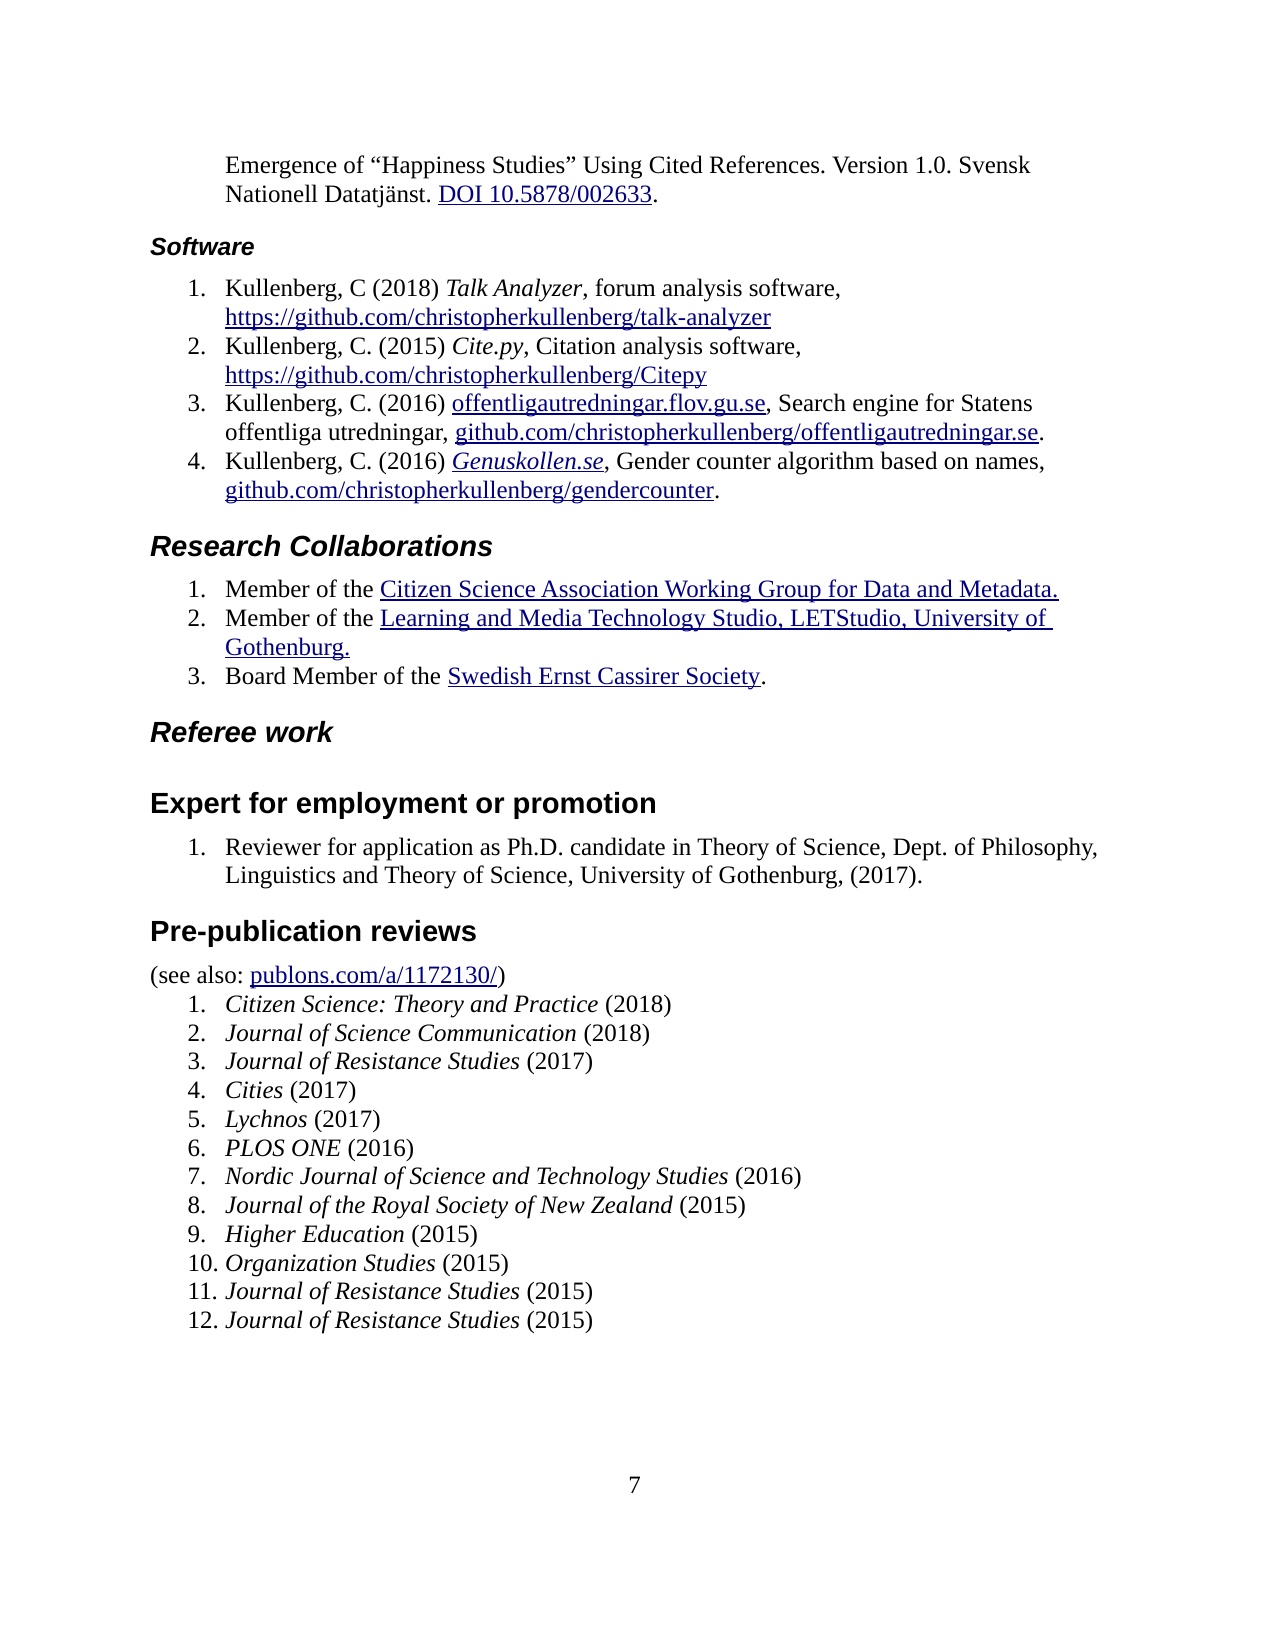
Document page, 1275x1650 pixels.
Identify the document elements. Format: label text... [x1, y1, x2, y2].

text (see also: publons.com/a/1172130/) [150, 960, 1125, 989]
list Reviewer for application as Ph.D. candidate in Theory of Science, Dept. of Philosophy, Linguistics and Theory of Science, University of Gothenburg, (2017). [187, 832, 1125, 889]
list Cities (2017) [187, 1075, 1125, 1104]
list Kullenberg, C (2018) Talk Analyzer, forum analysis software, https://github.com/christopherkullenberg/talk-analyzer [187, 273, 1125, 331]
list Journal of Resistance Studies (2015) [187, 1305, 1125, 1334]
list Organization Studies (2015) [187, 1248, 1125, 1276]
list PLOS ONE (2016) [187, 1133, 1125, 1161]
list Journal of the Royal Society of New Zealand (2015) [187, 1190, 1125, 1219]
subtitle Expert for employment or promotion [150, 786, 1125, 819]
list Journal of Resistance Studies (2017) [187, 1046, 1125, 1075]
list Nordic Journal of Science and Technology Studies (2016) [187, 1161, 1125, 1190]
list Kullenberg, C. (2016) offentligautredningar.flov.gu.se, Search engine for Statens offentliga utredningar, github.com/christopherkullenberg/offentligautredningar.se. [187, 388, 1125, 446]
subtitle Referee work [150, 714, 1125, 748]
list Board Member of the Swedish Ernst Cassirer Society. [187, 661, 1125, 689]
subtitle Software [150, 232, 1125, 261]
subtitle Research Collaborations [150, 528, 1125, 562]
list Emergence of “Happiness Studies” Using Cited References. Version 1.0. Svensk Nationell Datatjänst. DOI 10.5878/002633. [187, 150, 1125, 207]
list Journal of Science Communication (2018) [187, 1018, 1125, 1046]
list Higher Education (2015) [187, 1219, 1125, 1248]
list Journal of Resistance Studies (2015) [187, 1276, 1125, 1305]
list Member of the Citizen Science Association Working Group for Data and Metadata. [187, 574, 1125, 603]
subtitle Pre-publication reviews [150, 914, 1125, 948]
list Citizen Science: Theory and Practice (2018) [187, 989, 1125, 1018]
list Member of the Learning and Media Technology Studio, LETStudio, University of Gothenburg. [187, 603, 1125, 661]
list Lychnos (2017) [187, 1104, 1125, 1133]
list Kullenberg, C. (2016) Genuskollen.se, Gender counter algorithm based on names, github.com/christopherkullenberg/gendercounter. [187, 446, 1125, 503]
list Kullenberg, C. (2015) Cite.py, Citation analysis software, https://github.com/christopherkullenberg/Citepy [187, 331, 1125, 388]
